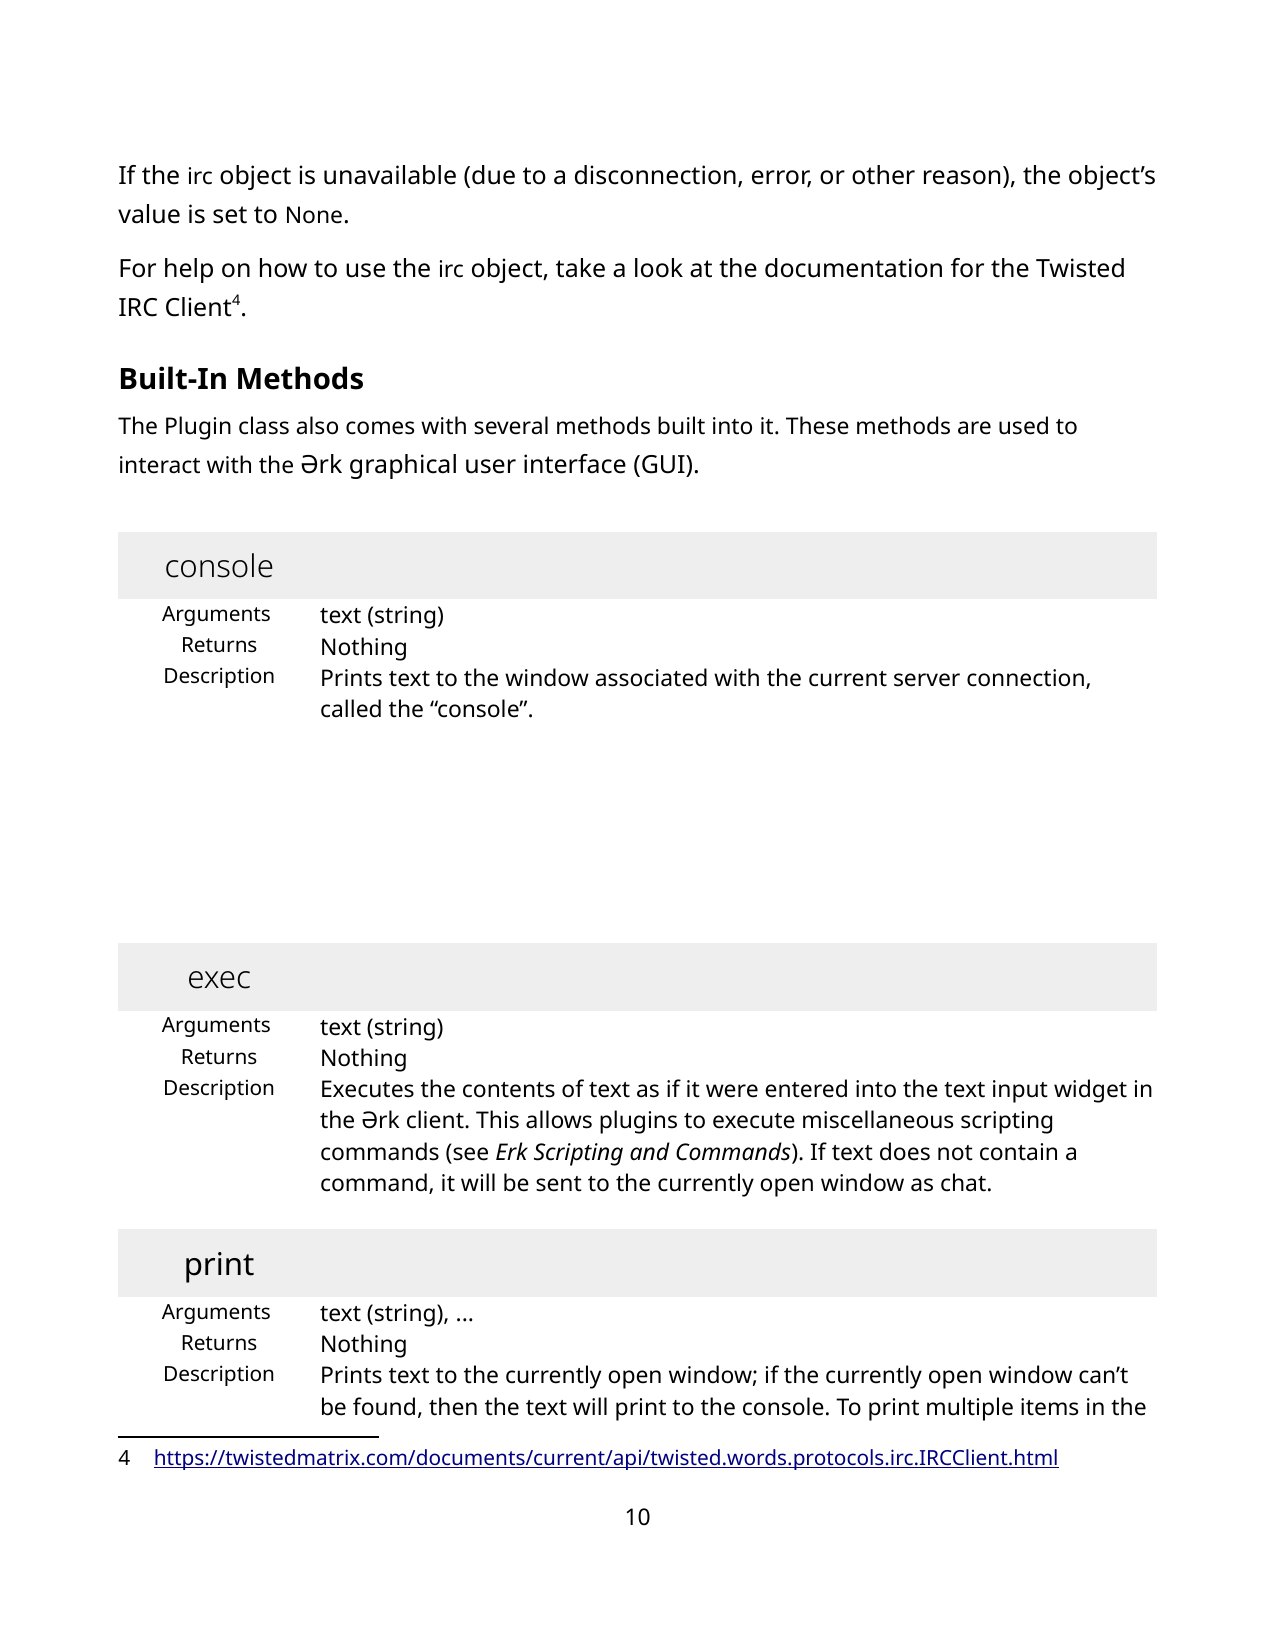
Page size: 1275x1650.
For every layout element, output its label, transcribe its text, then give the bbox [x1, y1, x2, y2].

table_cell Arguments [118, 1297, 320, 1328]
table_cell Nothing [320, 1042, 1157, 1073]
text The Plugin class also comes with several methods built into it. These methods are used to interact with the Ərk graphical user interface (GUI). [118, 410, 1157, 481]
table_cell Description [118, 1073, 320, 1198]
text For help on how to use the irc object, take a look at the documentation for the Twisted IRC Client. [118, 250, 1157, 323]
subtitle Built-In Methods [118, 358, 1157, 398]
table_header exec [118, 943, 320, 1011]
table_cell Arguments [118, 1011, 320, 1042]
text https://twistedmatrix.com/documents/current/api/twisted.words.protocols.irc.IRCClient.html [118, 1443, 1157, 1471]
table_cell text (string) [320, 1011, 1157, 1042]
table_cell Description [118, 1359, 320, 1422]
table_header console [118, 532, 320, 599]
table_cell Returns [118, 1328, 320, 1359]
table_cell Executes the contents of text as if it were entered into the text input widget in the Ərk client. This allows plugins to execute miscellaneous scripting commands (see Erk Scripting and Commands). If text does not contain a command, it will be sent to the currently open window as chat. [320, 1073, 1157, 1198]
table_cell Nothing [320, 1328, 1157, 1359]
table_header [320, 943, 1157, 1011]
table_header [320, 1229, 1157, 1297]
table_cell text (string), ... [320, 1297, 1157, 1328]
table_header print [118, 1229, 320, 1297]
table_cell Returns [118, 1042, 320, 1073]
table_header [320, 532, 1157, 599]
table_cell Prints text to the currently open window; if the currently open window can’t be found, then the text will print to the console. To print multiple items in the [320, 1359, 1157, 1422]
table_cell Returns [118, 630, 320, 662]
table_cell Nothing [320, 630, 1157, 662]
table_cell Description [118, 662, 320, 724]
table_cell Prints text to the window associated with the current server connection, called the “console”. [320, 662, 1157, 724]
table_cell Arguments [118, 599, 320, 630]
table_cell text (string) [320, 599, 1157, 630]
text If the irc object is unavailable (due to a disconnection, error, or other reason), the object’s value is set to None. [118, 118, 1157, 231]
